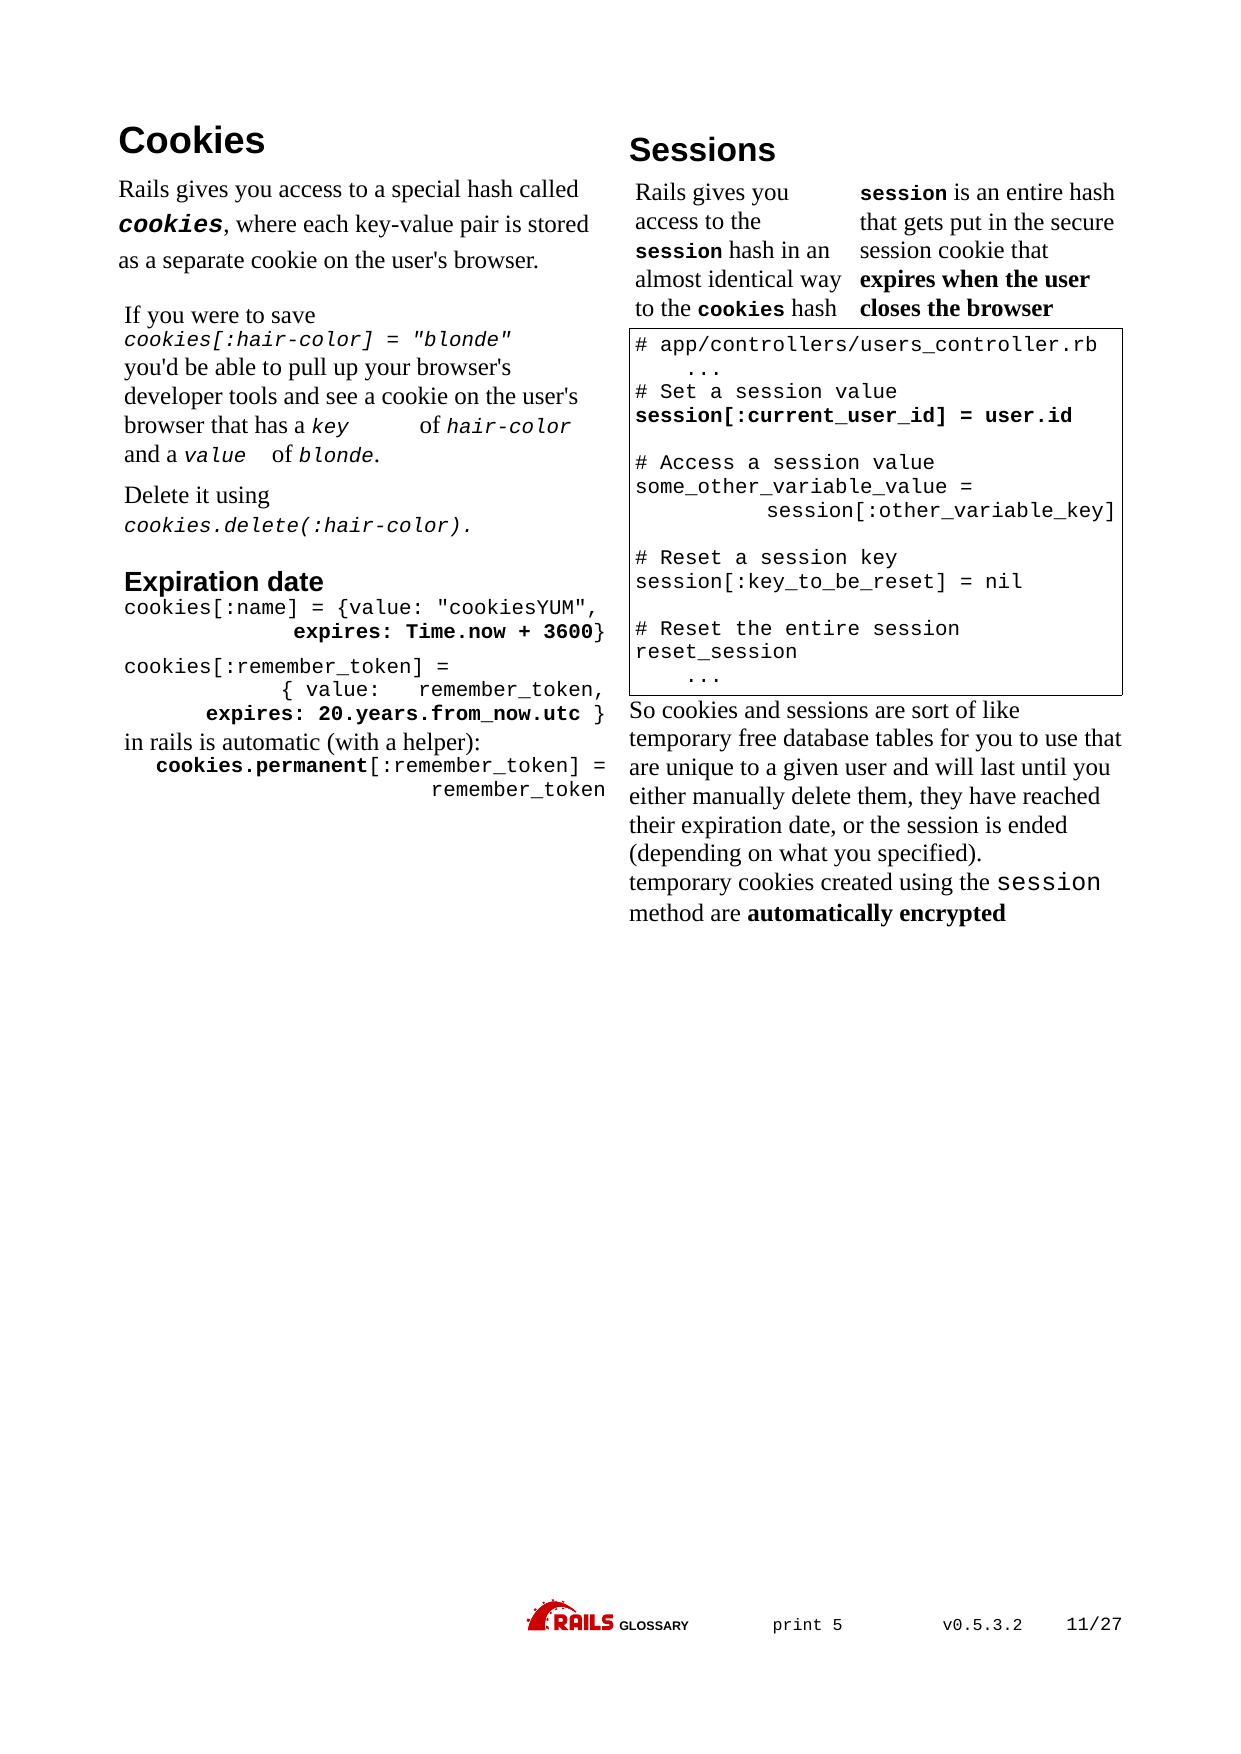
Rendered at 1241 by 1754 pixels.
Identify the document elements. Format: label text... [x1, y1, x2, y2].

table_header session is an entire hash that gets put in the secure session cookie that expires when the user closes the browser [854, 171, 1122, 328]
table_cell Delete it using cookies.delete(:hair-color). [118, 475, 611, 545]
table_cell # app/controllers/users_controller.rb ... # Set a session value session[:current_user_id] = user.id # Access a session value some_other_variable_value = session[:other_variable_key] # Reset a session key session[:key_to_be_reset] = nil # Reset the entire session reset_session ... [630, 329, 1122, 694]
text Rails gives you access to a special hash called cookies, where each key-value pair is stored as a separate cookie on the user's browser. [118, 174, 611, 274]
subtitle Cookies [118, 118, 611, 162]
table_header If you were to save cookies[:hair-color] = "blonde" you'd be able to pull up your browser's developer tools and see a cookie on the user's browser that has a key of hair-color and a value of blonde. [118, 294, 611, 475]
table_cell cookies[:remember_token] = { value: remember_token, expires: 20.years.from_now.utc } in rails is automatic (with a helper): cookies.permanent[:remember_token] = remember_token [118, 650, 611, 808]
table_cell Expiration date cookies[:name] = {value: "cookiesYUM", expires: Time.now + 3600} [118, 545, 611, 650]
subtitle Sessions [629, 130, 1122, 168]
table_header Rails gives you access to the session hash in an almost identical way to the cookies hash [629, 171, 854, 328]
text So cookies and sessions are sort of like temporary free database tables for you to use that are unique to a given user and will last until you either manually delete them, they have reached their expiration date, or the session is ended (depending on what you specified). [629, 696, 1122, 867]
text temporary cookies created using the session method are automatically encrypted [629, 867, 1122, 927]
